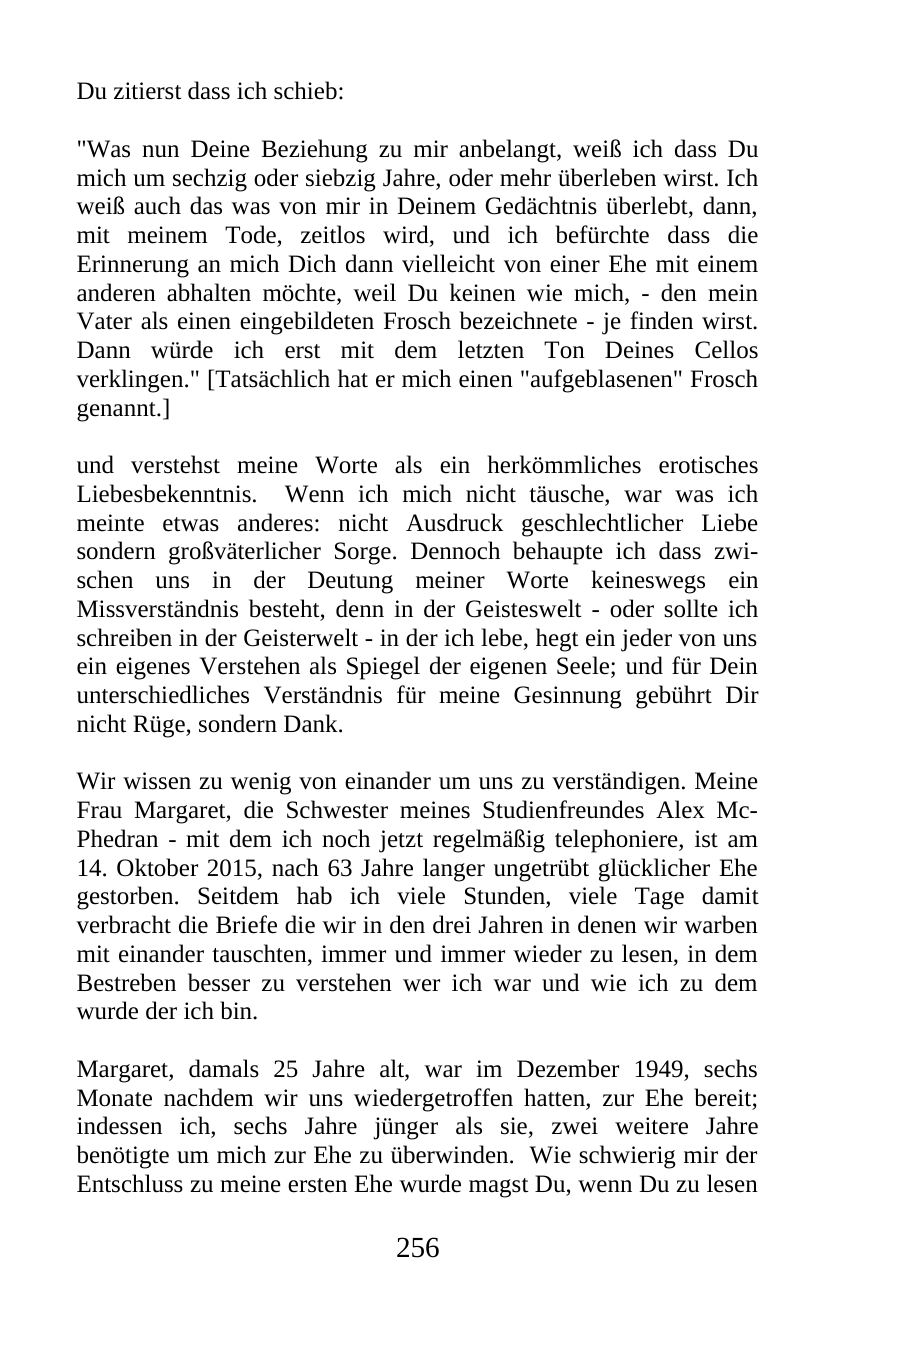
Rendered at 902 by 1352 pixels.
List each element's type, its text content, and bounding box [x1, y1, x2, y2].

text Du zitierst dass ich schieb: [76, 76, 759, 105]
text "Was nun Deine Beziehung zu mir anbelangt, weiß ich dass Du mich um sechzig oder siebzig Jahre, oder mehr überleben wirst. Ich weiß auch das was von mir in Deinem Gedächtnis überlebt, dann, mit meinem Tode, zeitlos wird, und ich befürchte dass die Erinnerung an mich Dich dann vielleicht von einer Ehe mit einem anderen abhalten möchte, weil Du keinen wie mich, - den mein Vater als einen eingebildeten Frosch bezeichnete - je finden wirst. Dann würde ich erst mit dem letzten Ton Deines Cellos verklingen." [Tatsächlich hat er mich einen "aufgeblasenen" Frosch genannt.] [76, 134, 759, 421]
text Margaret, damals 25 Jahre alt, war im Dezember 1949, sechs Monate nachdem wir uns wiedergetroffen hatten, zur Ehe bereit; indessen ich, sechs Jahre jünger als sie, zwei weitere Jahre benötigte um mich zur Ehe zu überwinden. Wie schwierig mir der Entschluss zu meine ersten Ehe wurde magst Du, wenn Du zu lesen [76, 1054, 759, 1198]
text Wir wissen zu wenig von einander um uns zu verständigen. Meine Frau Margaret, die Schwester meines Studienfreundes Alex Mc-Phedran - mit dem ich noch jetzt regelmäßig telephoniere, ist am 14. Oktober 2015, nach 63 Jahre langer ungetrübt glücklicher Ehe gestorben. Seitdem hab ich viele Stunden, viele Tage damit verbracht die Briefe die wir in den drei Jahren in denen wir warben mit einander tauschten, immer und immer wieder zu lesen, in dem Bestreben besser zu verstehen wer ich war und wie ich zu dem wurde der ich bin. [76, 766, 759, 1025]
text und verstehst meine Worte als ein herkömmliches erotisches Liebesbekenntnis. Wenn ich mich nicht täusche, war was ich meinte etwas anderes: nicht Ausdruck geschlechtlicher Liebe sondern großväterlicher Sorge. Dennoch behaupte ich dass zwi-schen uns in der Deutung meiner Worte keineswegs ein Missverständnis besteht, denn in der Geisteswelt - oder sollte ich schreiben in der Geisterwelt - in der ich lebe, hegt ein jeder von uns ein eigenes Verstehen als Spiegel der eigenen Seele; und für Dein unterschiedliches Verständnis für meine Gesinnung gebührt Dir nicht Rüge, sondern Dank. [76, 450, 759, 738]
